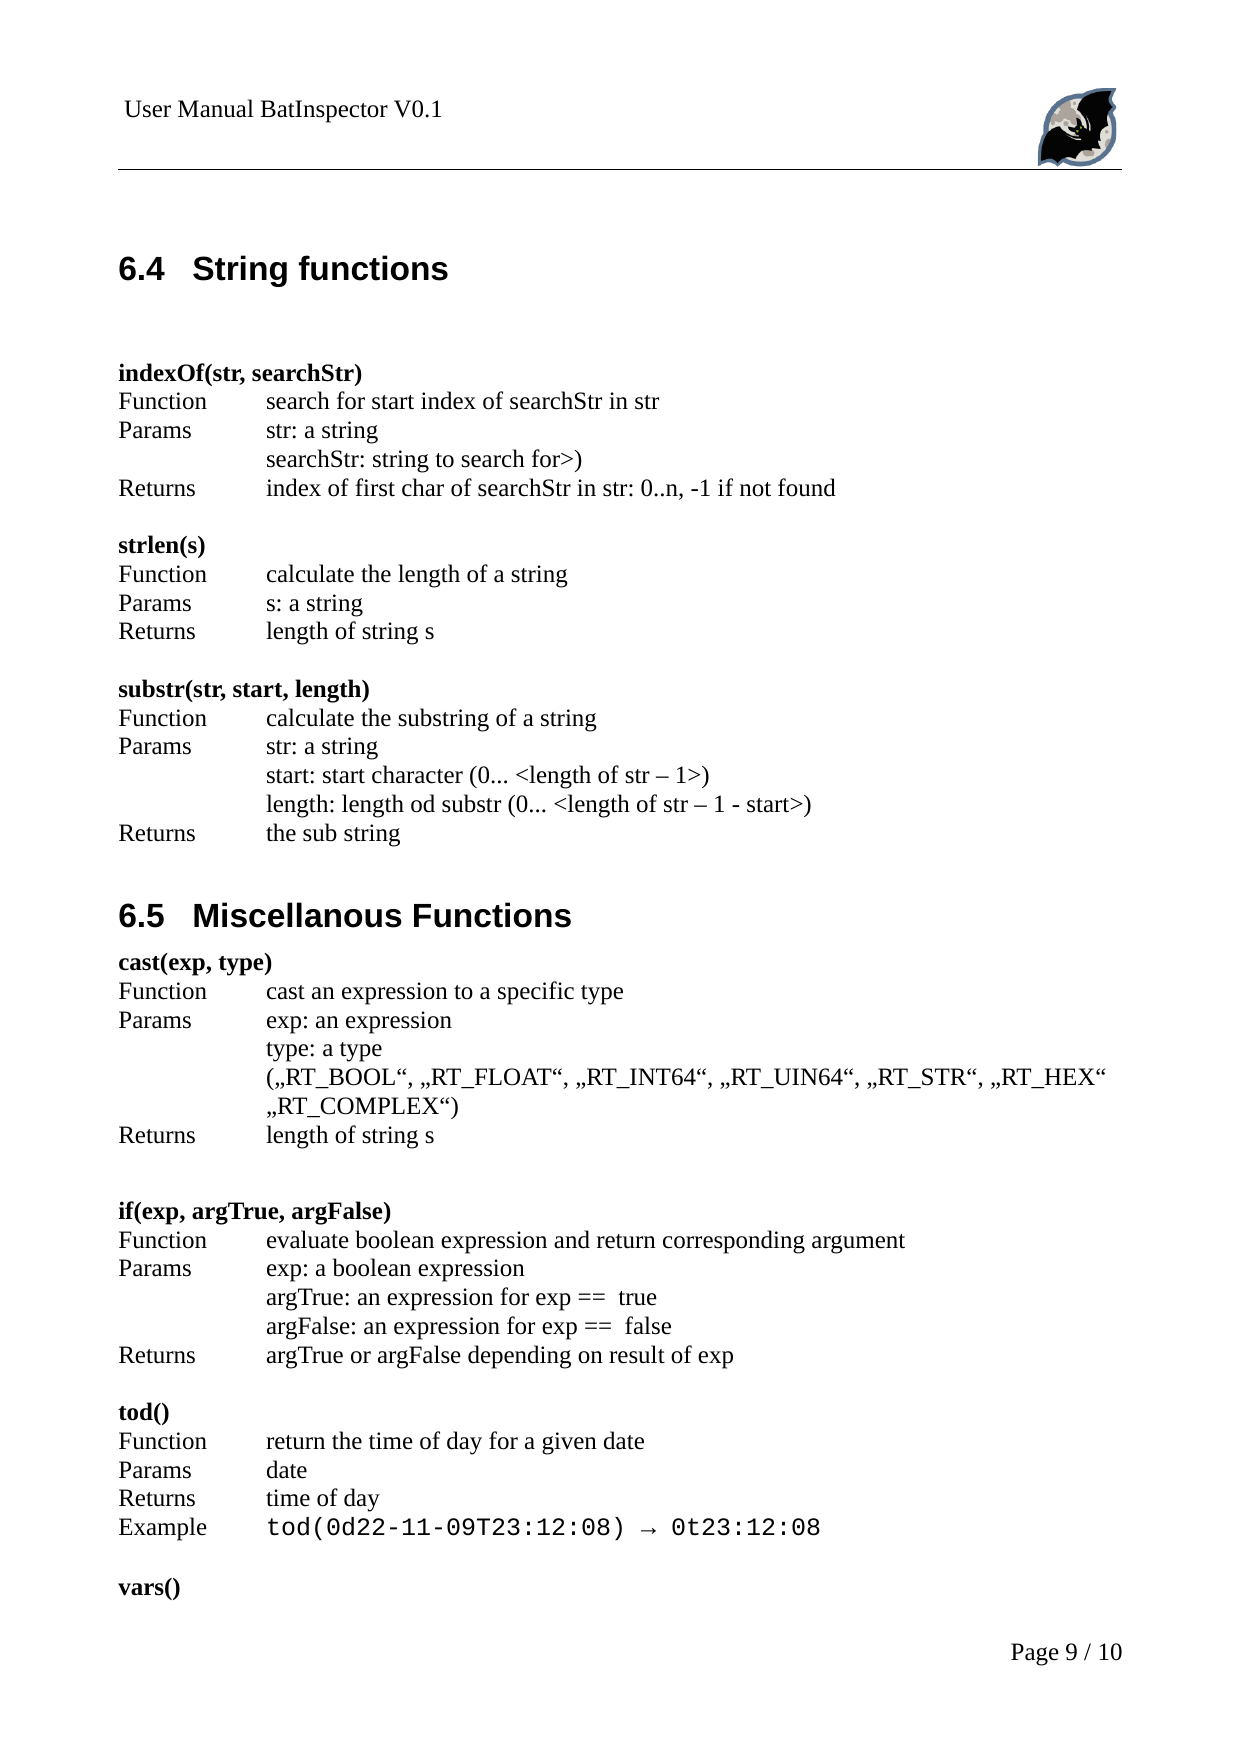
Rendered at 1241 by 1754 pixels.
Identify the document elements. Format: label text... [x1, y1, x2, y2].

text vars() [118, 1572, 1122, 1601]
text Function search for start index of searchStr in str [118, 386, 1122, 415]
subtitle Miscellanous Functions [118, 896, 1122, 935]
text Params str: a string start: start character (0... <length of str – 1>) length: length od substr (0... <length of str – 1 - start>) [118, 731, 1122, 818]
text Params date [118, 1455, 1122, 1483]
text Params str: a string searchStr: string to search for>) Returns index of first char of searchStr in str: 0..n, -1 if not found [118, 415, 1122, 501]
text Function evaluate boolean expression and return corresponding argument [118, 1225, 1122, 1253]
picture [1037, 88, 1117, 167]
text cast(exp, type) [118, 947, 1122, 976]
text Function return the time of day for a given date [118, 1426, 1122, 1455]
text Returns the sub string [118, 818, 1122, 846]
text substr(str, start, length) [118, 674, 1122, 703]
text Function cast an expression to a specific type [118, 976, 1122, 1005]
text Example tod(0d22-11-09T23:12:08) → 0t23:12:08 [118, 1512, 1122, 1543]
text strlen(s) [118, 530, 1122, 559]
text tod() [118, 1397, 1122, 1426]
text Params exp: a boolean expression argTrue: an expression for exp == true argFalse: an expression for exp == false Returns argTrue or argFalse depending on result of exp [118, 1253, 1122, 1368]
text Returns length of string s [118, 616, 1122, 645]
text Returns length of string s [118, 1120, 1122, 1148]
subtitle String functions [118, 249, 1122, 288]
text if(exp, argTrue, argFalse) [118, 1196, 1122, 1225]
text Function calculate the substring of a string [118, 703, 1122, 731]
text indexOf(str, searchStr) [118, 358, 1122, 386]
text Params exp: an expression type: a type („RT_BOOL“, „RT_FLOAT“, „RT_INT64“, „RT_UIN64“, „RT_STR“, „RT_HEX“ „RT_COMPLEX“) [118, 1005, 1122, 1120]
text Function calculate the length of a string [118, 559, 1122, 588]
text Params s: a string [118, 588, 1122, 616]
text Returns time of day [118, 1483, 1122, 1512]
